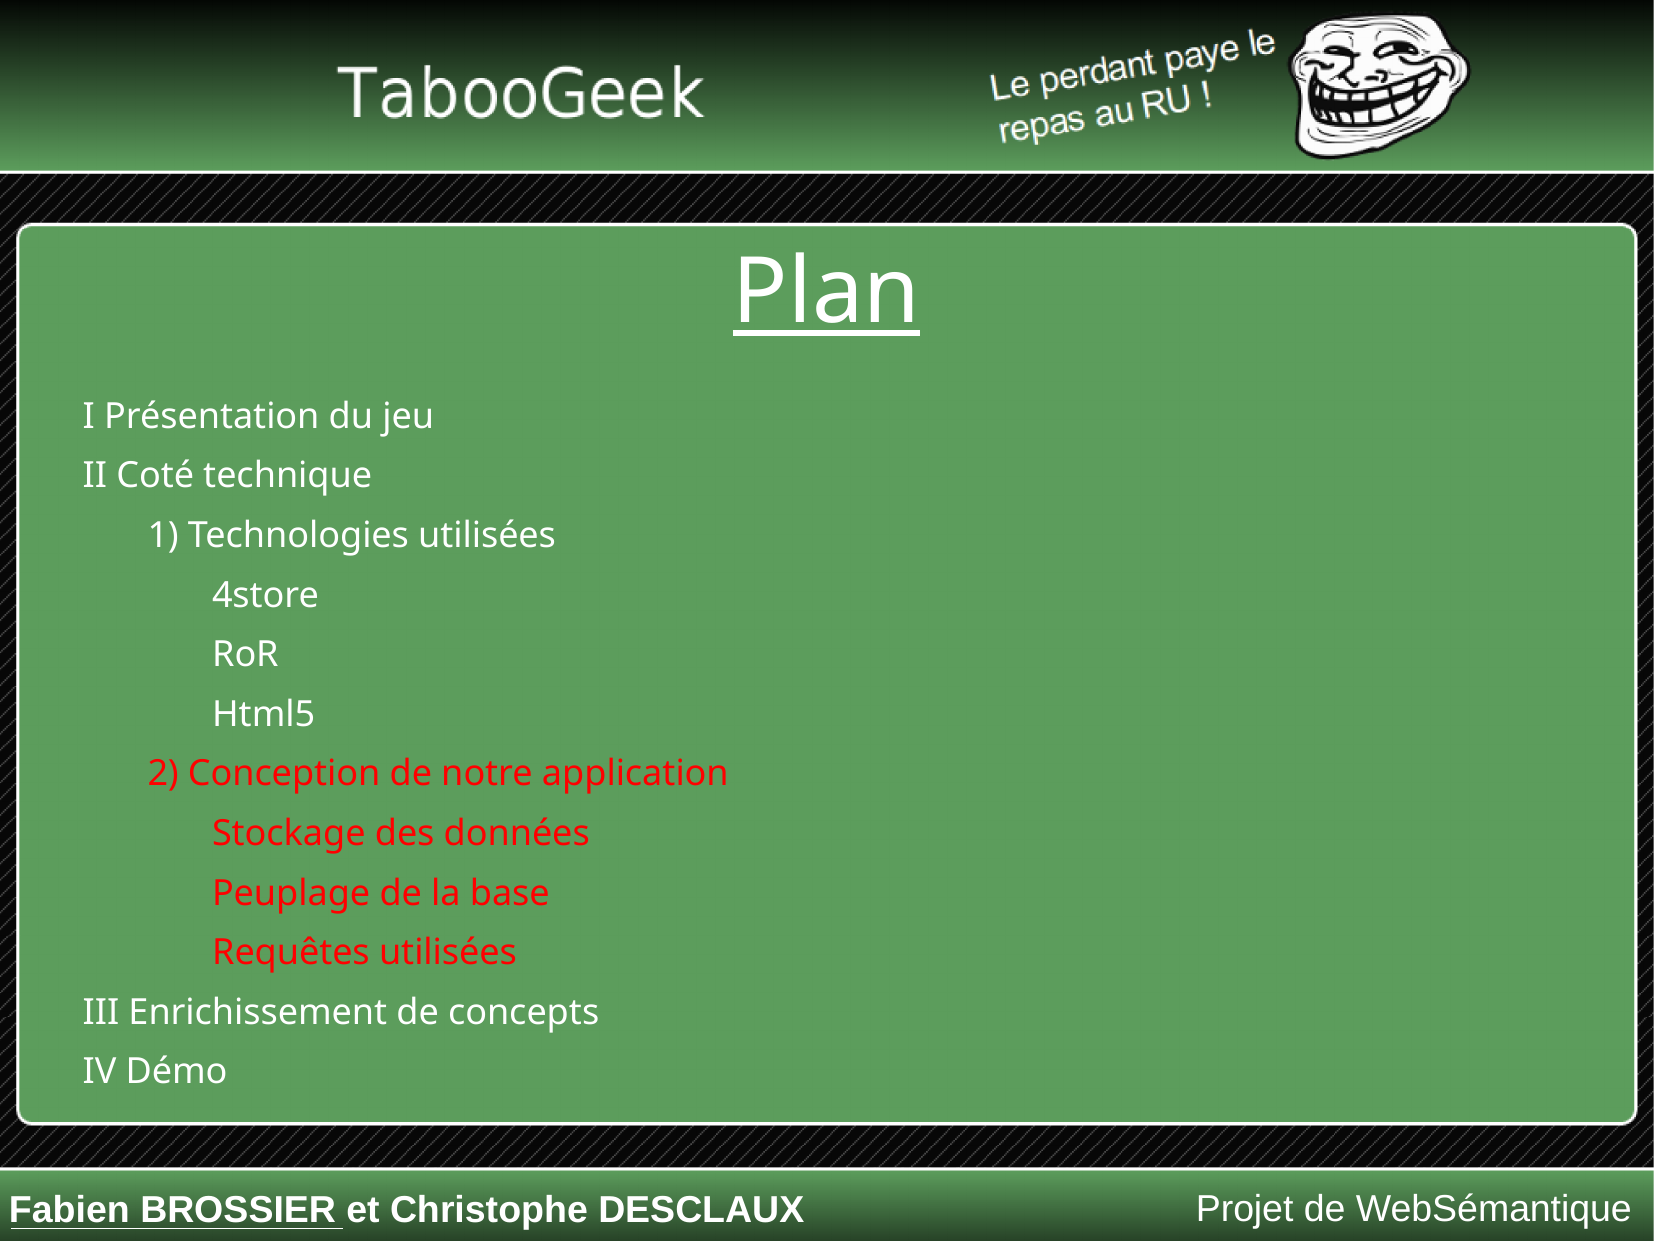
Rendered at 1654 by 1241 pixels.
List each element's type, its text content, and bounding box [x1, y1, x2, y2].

title Plan [82, 213, 1571, 362]
picture [0, 0, 1654, 1241]
list I Présentation du jeu II Coté technique 1) Technologies utilisées 4store RoR Html5 2) Conception de notre application Stockage des données Peuplage de la base Requêtes utilisées III Enrichissement de concepts IV Démo [82, 389, 1571, 1109]
